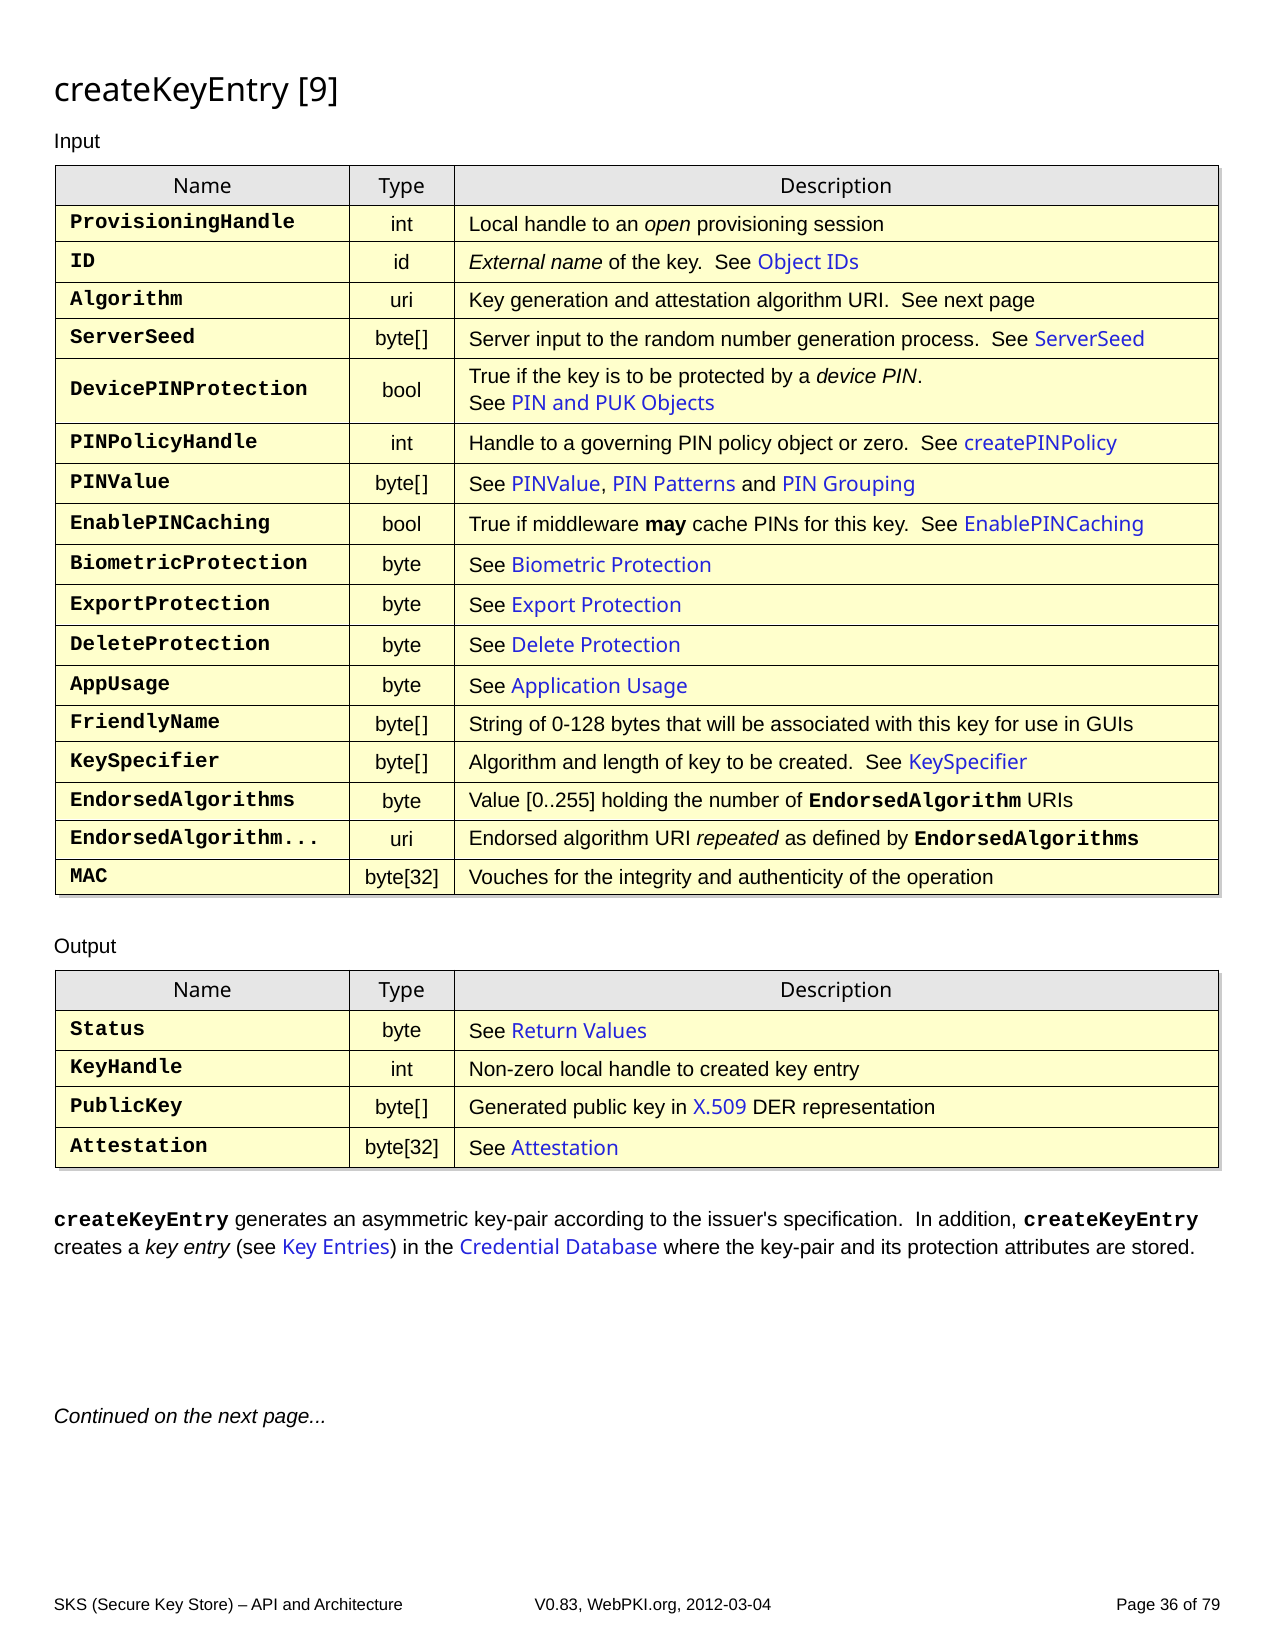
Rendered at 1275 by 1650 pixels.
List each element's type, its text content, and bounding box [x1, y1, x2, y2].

table_cell ID [56, 242, 349, 282]
table_cell True if the key is to be protected by a device PIN. See PIN and PUK Objects [455, 359, 1218, 422]
table_cell uri [350, 283, 454, 318]
table_cell int [350, 206, 454, 241]
table_cell Key generation and attestation algorithm URI. See next page [455, 283, 1218, 318]
table_cell BiometricProtection [56, 545, 349, 584]
table_cell MAC [56, 860, 349, 894]
table_cell int [350, 1051, 454, 1086]
table_cell AppUsage [56, 666, 349, 705]
table_cell See Delete Protection [455, 626, 1218, 665]
table_cell External name of the key. See Object IDs [455, 242, 1218, 282]
table_cell KeySpecifier [56, 742, 349, 782]
table_cell FriendlyName [56, 706, 349, 741]
table_cell byte⁮[ ] [350, 706, 454, 741]
table_cell Attestation [56, 1128, 349, 1167]
table_cell int [350, 424, 454, 463]
table_cell See Attestation [455, 1128, 1218, 1167]
table_cell EndorsedAlgorithms [56, 783, 349, 819]
table_cell ProvisioningHandle [56, 206, 349, 241]
table_cell bool [350, 359, 454, 422]
subtitle createKeyEntry [9] [54, 66, 1221, 111]
table_cell uri [350, 821, 454, 858]
table_cell DevicePINProtection [56, 359, 349, 422]
table_header Name [56, 166, 349, 205]
table_cell See Return Values [455, 1011, 1218, 1050]
text Input [54, 129, 1221, 153]
table_header Type [350, 166, 454, 205]
table_cell byte [350, 783, 454, 819]
table_cell Server input to the random number generation process. See ServerSeed [455, 319, 1218, 358]
table_cell Algorithm [56, 283, 349, 318]
table_cell byte⁮[ ] [350, 464, 454, 503]
table_cell Handle to a governing PIN policy object or zero. See createPINPolicy [455, 424, 1218, 463]
table_cell Generated public key in X.509 DER representation [455, 1087, 1218, 1127]
table_cell Value [0..255] holding the number of EndorsedAlgorithm URIs [455, 783, 1218, 819]
table_cell See PINValue, PIN Patterns and PIN Grouping [455, 464, 1218, 503]
table_cell See Export Protection [455, 585, 1218, 624]
table_cell Local handle to an open provisioning session [455, 206, 1218, 241]
table_cell KeyHandle [56, 1051, 349, 1086]
table_cell byte⁮[32] [350, 1128, 454, 1167]
table_cell True if middleware may cache PINs for this key. See EnablePINCaching [455, 504, 1218, 544]
table_header Type [350, 971, 454, 1010]
table_header Description [455, 971, 1218, 1010]
table_cell byte [350, 585, 454, 624]
table_cell EnablePINCaching [56, 504, 349, 544]
table_cell byte [350, 626, 454, 665]
table_cell DeleteProtection [56, 626, 349, 665]
table_cell ExportProtection [56, 585, 349, 624]
table_cell Endorsed algorithm URI repeated as defined by EndorsedAlgorithms [455, 821, 1218, 858]
table_cell byte⁮[ ] [350, 319, 454, 358]
text Continued on the next page... [54, 1404, 1221, 1428]
table_cell byte⁮[32] [350, 860, 454, 894]
table_cell ServerSeed [56, 319, 349, 358]
table_cell Vouches for the integrity and authenticity of the operation [455, 860, 1218, 894]
table_cell byte⁮[ ] [350, 1087, 454, 1127]
table_cell PINValue [56, 464, 349, 503]
table_cell PublicKey [56, 1087, 349, 1127]
table_cell String of 0-128 bytes that will be associated with this key for use in GUIs [455, 706, 1218, 741]
table_cell Non-zero local handle to created key entry [455, 1051, 1218, 1086]
text createKeyEntry generates an asymmetric key-pair according to the issuer's specification. In addition, createKeyEntry creates a key entry (see Key Entries) in the Credential Database where the key-pair and its protection attributes are stored. [54, 1206, 1221, 1261]
table_cell PINPolicyHandle [56, 424, 349, 463]
table_header Name [56, 971, 349, 1010]
table_cell byte [350, 666, 454, 705]
table_cell See Biometric Protection [455, 545, 1218, 584]
table_cell id [350, 242, 454, 282]
table_header Description [455, 166, 1218, 205]
table_cell bool [350, 504, 454, 544]
table_cell byte [350, 1011, 454, 1050]
table_cell byte [350, 545, 454, 584]
table_cell EndorsedAlgorithm... [56, 821, 349, 858]
table_cell Algorithm and length of key to be created. See KeySpecifier [455, 742, 1218, 782]
table_cell Status [56, 1011, 349, 1050]
text Output [54, 934, 1221, 958]
table_cell See Application Usage [455, 666, 1218, 705]
table_cell byte⁮[ ] [350, 742, 454, 782]
